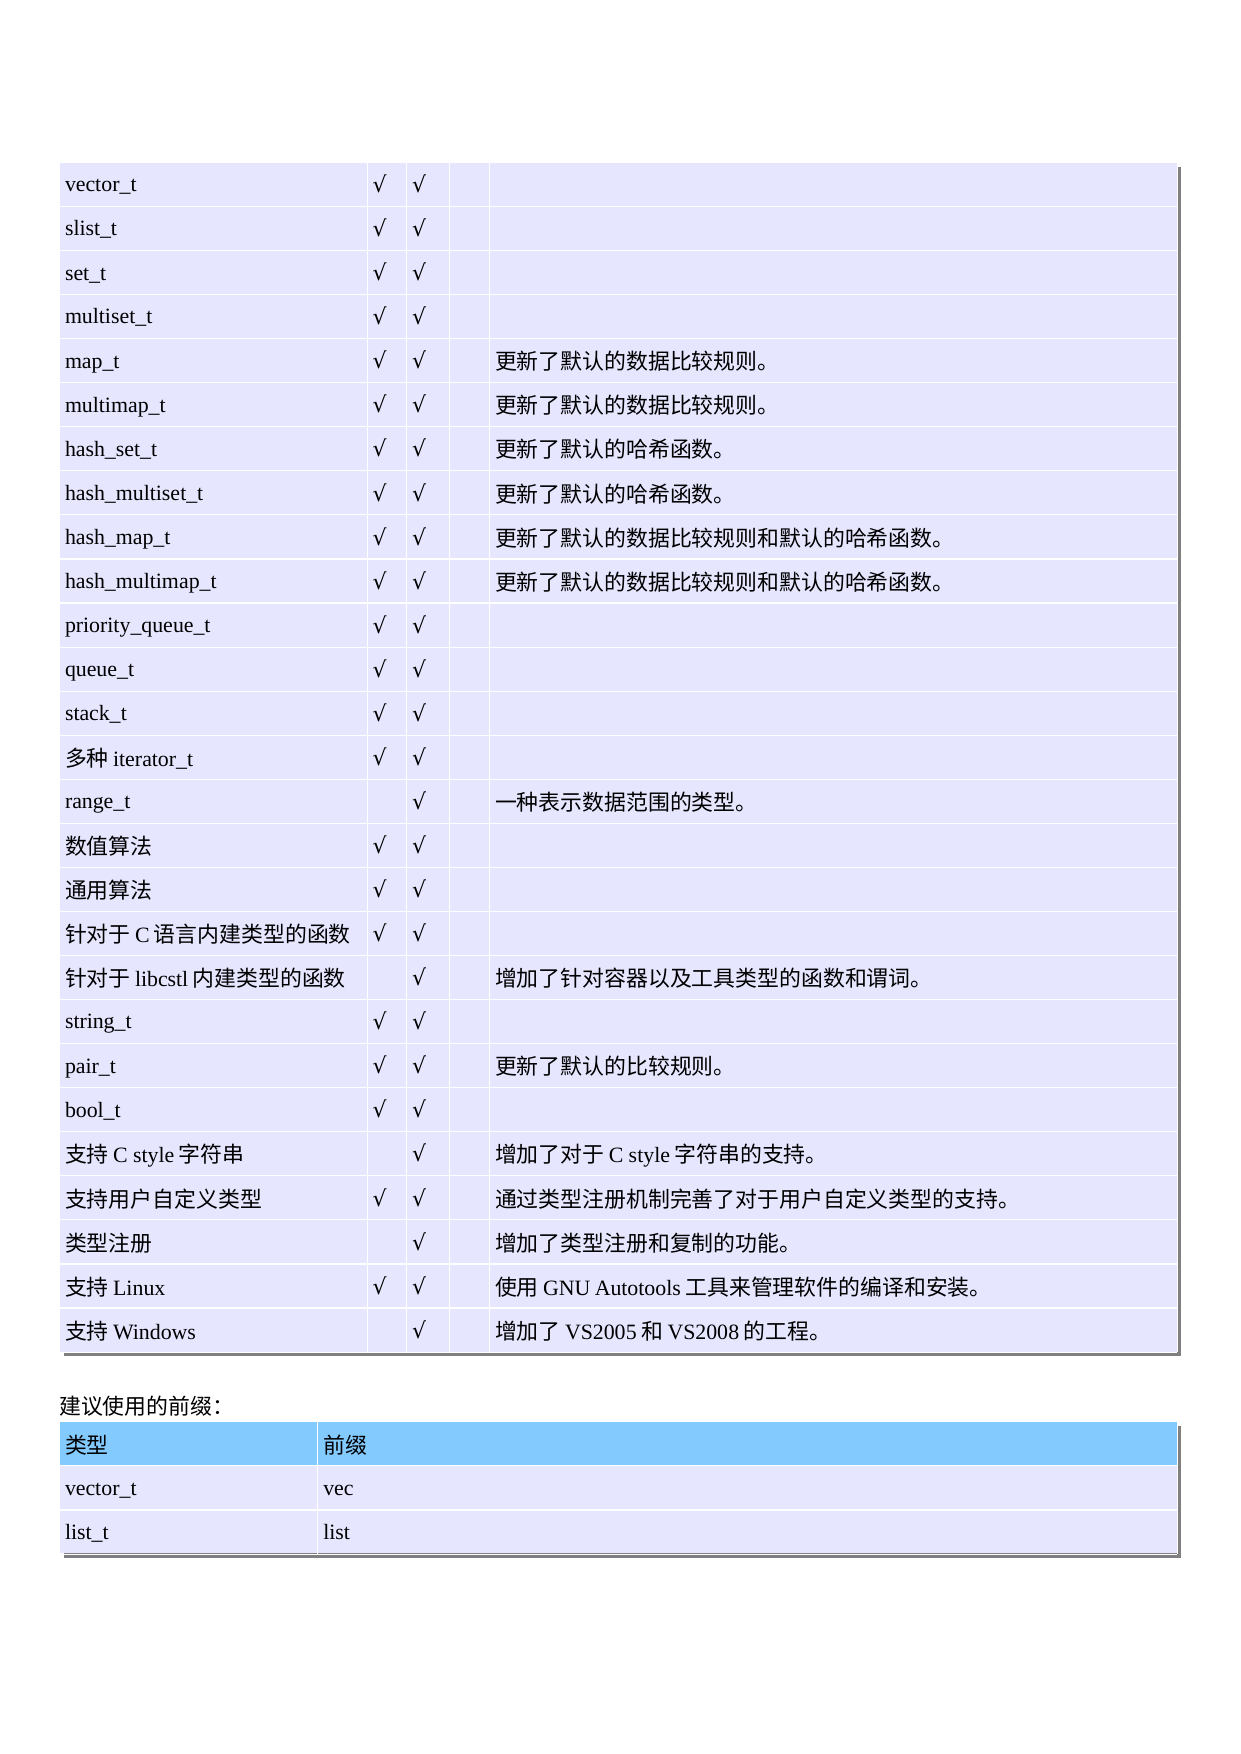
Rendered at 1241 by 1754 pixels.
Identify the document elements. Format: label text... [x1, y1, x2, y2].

table_cell [450, 1000, 489, 1043]
table_cell 更新了默认的数据比较规则和默认的哈希函数。 [490, 560, 1177, 602]
text 建议使用的前缀： [59, 1389, 1181, 1421]
table_cell √ [407, 1044, 449, 1087]
table_cell 增加了VS2005和VS2008的工程。 [490, 1309, 1177, 1352]
table_cell √ [407, 1176, 449, 1219]
table_cell √ [407, 956, 449, 999]
table_cell 更新了默认的哈希函数。 [490, 427, 1177, 470]
table_cell 更新了默认的比较规则。 [490, 1044, 1177, 1087]
table_header 类型 [60, 1422, 317, 1465]
table_cell [450, 1088, 489, 1131]
table_cell √ [407, 912, 449, 955]
table_cell [450, 736, 489, 779]
table_cell √ [407, 427, 449, 470]
table_cell 通过类型注册机制完善了对于用户自定义类型的支持。 [490, 1176, 1177, 1219]
table_cell √ [407, 1265, 449, 1307]
table_cell √ [368, 339, 406, 382]
table_cell 支持用户自定义类型 [60, 1176, 367, 1219]
table_cell [490, 912, 1177, 955]
table_cell vector_t [60, 1466, 317, 1509]
table_cell √ [407, 383, 449, 426]
table_cell √ [368, 868, 406, 911]
table_cell [450, 868, 489, 911]
table_cell √ [407, 339, 449, 382]
table_cell √ [368, 295, 406, 338]
table_cell [368, 956, 406, 999]
table_cell [490, 1000, 1177, 1043]
table_cell [490, 604, 1177, 647]
table_cell 增加了针对容器以及工具类型的函数和谓词。 [490, 956, 1177, 999]
table_cell 针对于libcstl内建类型的函数 [60, 956, 367, 999]
table_cell √ [368, 1265, 406, 1307]
table_cell [450, 1265, 489, 1307]
table_cell [450, 471, 489, 514]
table_cell √ [368, 471, 406, 514]
table_cell √ [368, 824, 406, 867]
table_cell √ [368, 692, 406, 735]
table_cell [450, 515, 489, 558]
table_cell [450, 163, 489, 206]
table_cell 通用算法 [60, 868, 367, 911]
table_cell [450, 383, 489, 426]
table_cell √ [407, 868, 449, 911]
table_cell [450, 1132, 489, 1175]
table_cell [450, 692, 489, 735]
table_cell [490, 251, 1177, 294]
table_cell [450, 912, 489, 955]
table_cell [490, 692, 1177, 735]
table_cell list [318, 1511, 1177, 1553]
table_cell √ [407, 163, 449, 206]
table_cell √ [368, 736, 406, 779]
table_cell list_t [60, 1511, 317, 1553]
table_cell string_t [60, 1000, 367, 1043]
table_cell vec [318, 1466, 1177, 1509]
table_cell √ [368, 604, 406, 647]
table_cell [450, 339, 489, 382]
table_cell priority_queue_t [60, 604, 367, 647]
table_cell 更新了默认的数据比较规则。 [490, 339, 1177, 382]
table_cell √ [368, 163, 406, 206]
table_cell vector_t [60, 163, 367, 206]
table_cell √ [368, 1044, 406, 1087]
table_cell √ [368, 427, 406, 470]
table_cell [368, 1132, 406, 1175]
table_cell [368, 780, 406, 823]
table_cell √ [368, 1000, 406, 1043]
table_cell 针对于C语言内建类型的函数 [60, 912, 367, 955]
table_cell [450, 824, 489, 867]
table_cell [450, 604, 489, 647]
table_cell 使用GNU Autotools工具来管理软件的编译和安装。 [490, 1265, 1177, 1307]
table_cell √ [407, 1132, 449, 1175]
table_cell 支持C style字符串 [60, 1132, 367, 1175]
table_cell √ [368, 1088, 406, 1131]
table_cell √ [407, 1220, 449, 1263]
table_cell [450, 1176, 489, 1219]
table_cell √ [407, 824, 449, 867]
table_cell [490, 295, 1177, 338]
table_cell 多种iterator_t [60, 736, 367, 779]
table_cell [450, 1220, 489, 1263]
table_cell map_t [60, 339, 367, 382]
table_cell [450, 295, 489, 338]
table_cell [450, 207, 489, 250]
table_cell 支持Windows [60, 1309, 367, 1352]
table_cell [450, 427, 489, 470]
table_cell 支持Linux [60, 1265, 367, 1307]
table_cell [490, 207, 1177, 250]
table_cell set_t [60, 251, 367, 294]
table_cell range_t [60, 780, 367, 823]
table_cell [450, 780, 489, 823]
table_cell hash_multimap_t [60, 560, 367, 602]
table_cell multiset_t [60, 295, 367, 338]
table_cell √ [368, 251, 406, 294]
table_cell √ [368, 560, 406, 602]
table_cell √ [407, 648, 449, 691]
table_cell √ [407, 1309, 449, 1352]
table_cell [368, 1220, 406, 1263]
table_cell √ [407, 736, 449, 779]
table_cell √ [368, 207, 406, 250]
table_cell [490, 736, 1177, 779]
table_cell 数值算法 [60, 824, 367, 867]
table_header 前缀 [318, 1422, 1177, 1465]
table_cell pair_t [60, 1044, 367, 1087]
table_cell √ [407, 295, 449, 338]
table_cell √ [407, 604, 449, 647]
table_cell √ [407, 207, 449, 250]
table_cell [450, 956, 489, 999]
table_cell queue_t [60, 648, 367, 691]
table_cell [450, 251, 489, 294]
table_cell √ [407, 251, 449, 294]
table_cell √ [368, 383, 406, 426]
table_cell [450, 648, 489, 691]
table_cell √ [368, 515, 406, 558]
table_cell hash_map_t [60, 515, 367, 558]
table_cell √ [407, 1088, 449, 1131]
table_cell [490, 1088, 1177, 1131]
table_cell √ [407, 1000, 449, 1043]
table_cell √ [368, 912, 406, 955]
table_cell slist_t [60, 207, 367, 250]
table_cell 增加了对于C style字符串的支持。 [490, 1132, 1177, 1175]
table_cell 类型注册 [60, 1220, 367, 1263]
table_cell √ [368, 648, 406, 691]
table_cell hash_multiset_t [60, 471, 367, 514]
table_cell 一种表示数据范围的类型。 [490, 780, 1177, 823]
table_cell [450, 1044, 489, 1087]
table_cell stack_t [60, 692, 367, 735]
table_cell [368, 1309, 406, 1352]
table_cell √ [407, 471, 449, 514]
table_cell [490, 868, 1177, 911]
table_cell multimap_t [60, 383, 367, 426]
table_cell [490, 648, 1177, 691]
table_cell √ [407, 780, 449, 823]
table_cell 更新了默认的数据比较规则。 [490, 383, 1177, 426]
table_cell √ [407, 515, 449, 558]
table_cell 增加了类型注册和复制的功能。 [490, 1220, 1177, 1263]
table_cell 更新了默认的哈希函数。 [490, 471, 1177, 514]
table_cell [450, 1309, 489, 1352]
table_cell [490, 824, 1177, 867]
table_cell √ [407, 560, 449, 602]
table_cell [490, 163, 1177, 206]
table_cell √ [407, 692, 449, 735]
table_cell hash_set_t [60, 427, 367, 470]
table_cell bool_t [60, 1088, 367, 1131]
table_cell √ [368, 1176, 406, 1219]
table_cell 更新了默认的数据比较规则和默认的哈希函数。 [490, 515, 1177, 558]
table_cell [450, 560, 489, 602]
